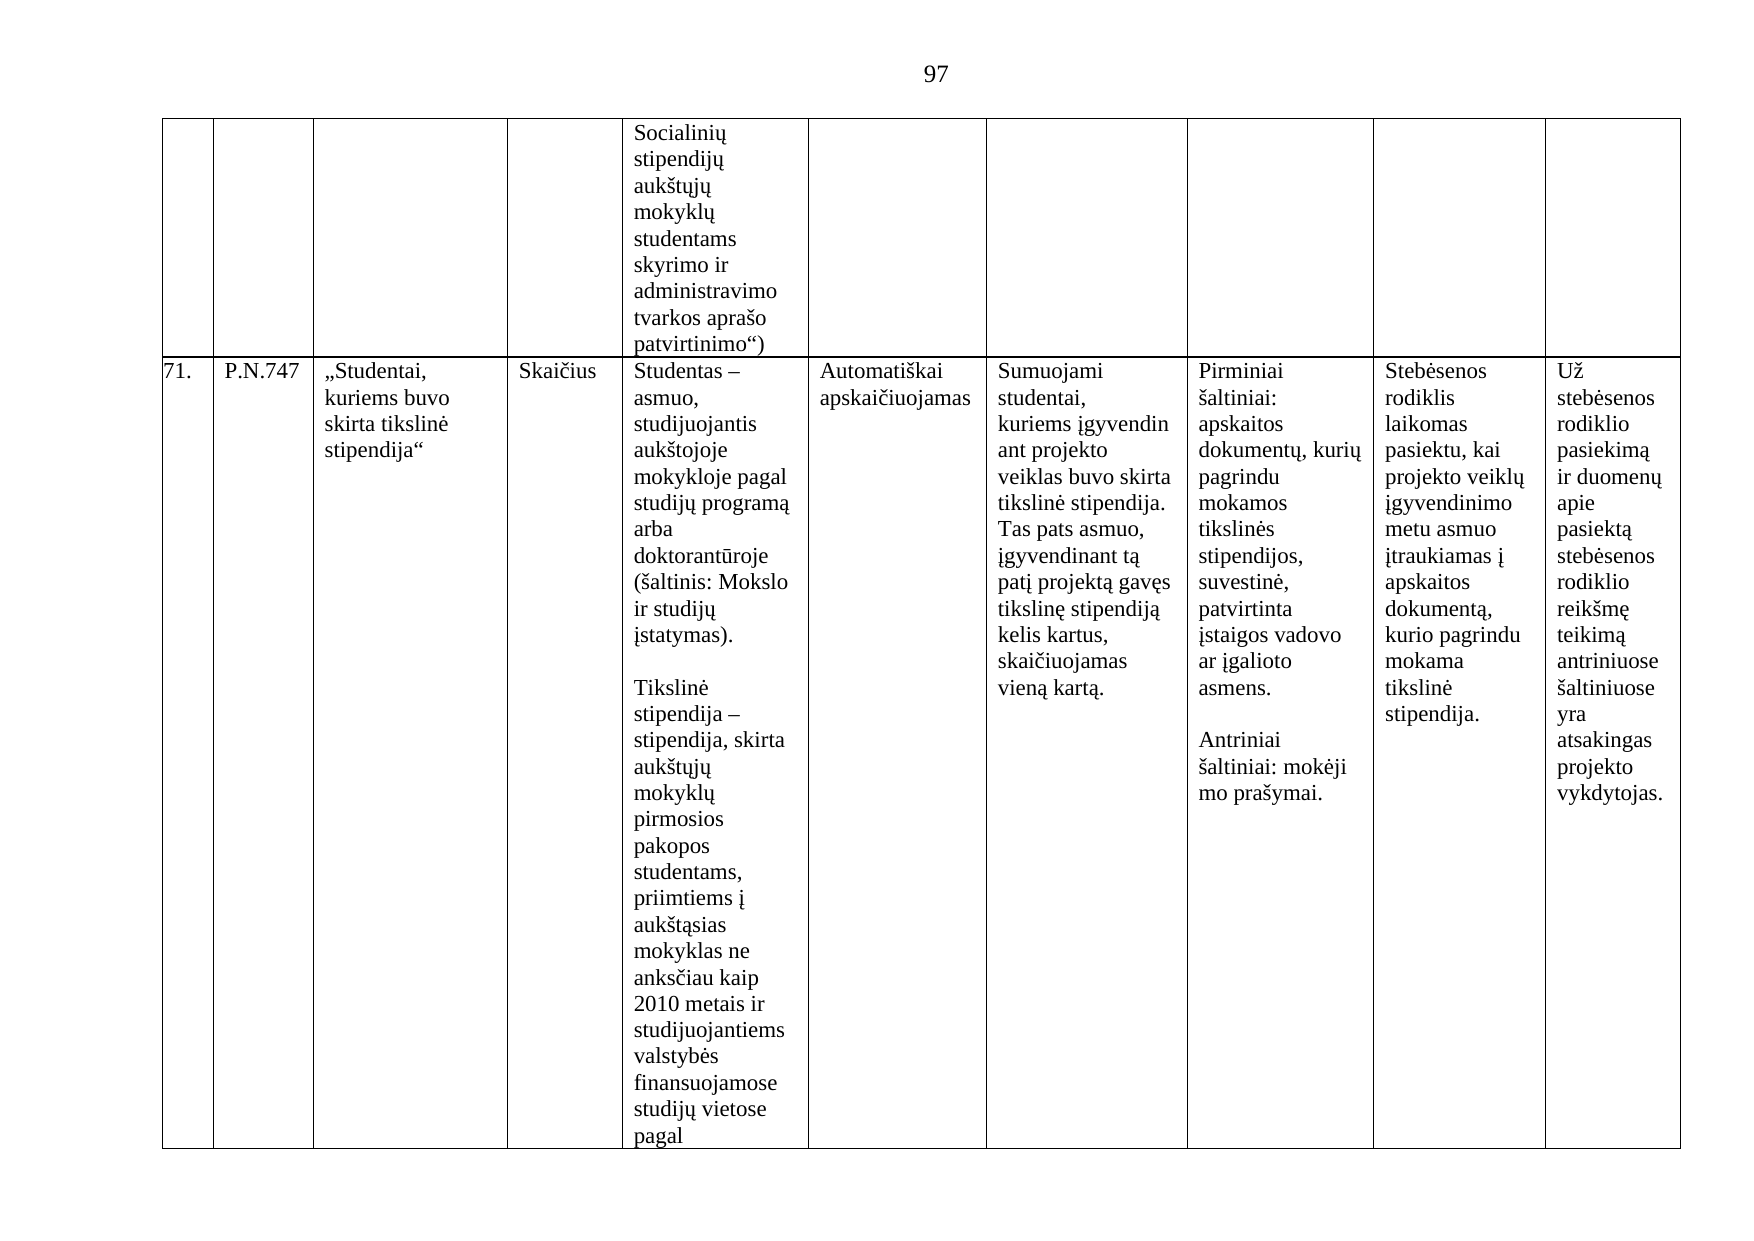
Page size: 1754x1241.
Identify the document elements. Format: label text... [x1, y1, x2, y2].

table_cell [1188, 119, 1373, 356]
table_cell „Studentai, kuriems buvo skirta tikslinė stipendija“ [314, 358, 507, 1148]
table_cell Stebėsenos rodiklis laikomas pasiektu, kai projekto veiklų įgyvendinimo metu asmuo įtraukiamas į apskaitos dokumentą, kurio pagrindu mokama tikslinė stipendija. [1374, 358, 1545, 1148]
table_cell Socialinių stipendijų aukštųjų mokyklų studentams skyrimo ir administravimo tvarkos aprašo patvirtinimo“) [623, 119, 808, 356]
table_cell P.N.747 [214, 358, 313, 1148]
table_cell [508, 119, 622, 356]
table_cell Automatiškai apskaičiuojamas [809, 358, 986, 1148]
table_cell Pirminiai šaltiniai: apskaitos dokumentų, kurių pagrindu mokamos tikslinės stipendijos, suvestinė, patvirtinta įstaigos vadovo ar įgalioto asmens. Antriniai šaltiniai: mokėjimo prašymai. [1188, 358, 1373, 1148]
table_cell Studentas – asmuo, studijuojantis aukštojoje mokykloje pagal studijų programą arba doktorantūroje (šaltinis: Mokslo ir studijų įstatymas). Tikslinė stipendija – stipendija, skirta aukštųjų mokyklų pirmosios pakopos studentams, priimtiems į aukštąsias mokyklas ne anksčiau kaip 2010 metais ir studijuojantiems valstybės finansuojamose studijų vietose pagal [623, 358, 808, 1148]
table_cell [314, 119, 507, 356]
table_cell [987, 119, 1187, 356]
table_cell 71. [163, 358, 213, 1148]
table_cell Sumuojami studentai, kuriems įgyvendinant projekto veiklas buvo skirta tikslinė stipendija. Tas pats asmuo, įgyvendinant tą patį projektą gavęs tikslinę stipendiją kelis kartus, skaičiuojamas vieną kartą. [987, 358, 1187, 1148]
table_cell [214, 119, 313, 356]
table_cell [1546, 119, 1680, 356]
table_cell Už stebėsenos rodiklio pasiekimą ir duomenų apie pasiektą stebėsenos rodiklio reikšmę teikimą antriniuose šaltiniuose yra atsakingas projekto vykdytojas. [1546, 358, 1680, 1148]
table_cell Skaičius [508, 358, 622, 1148]
table_cell [809, 119, 986, 356]
table_cell [163, 119, 213, 356]
table_cell [1374, 119, 1545, 356]
